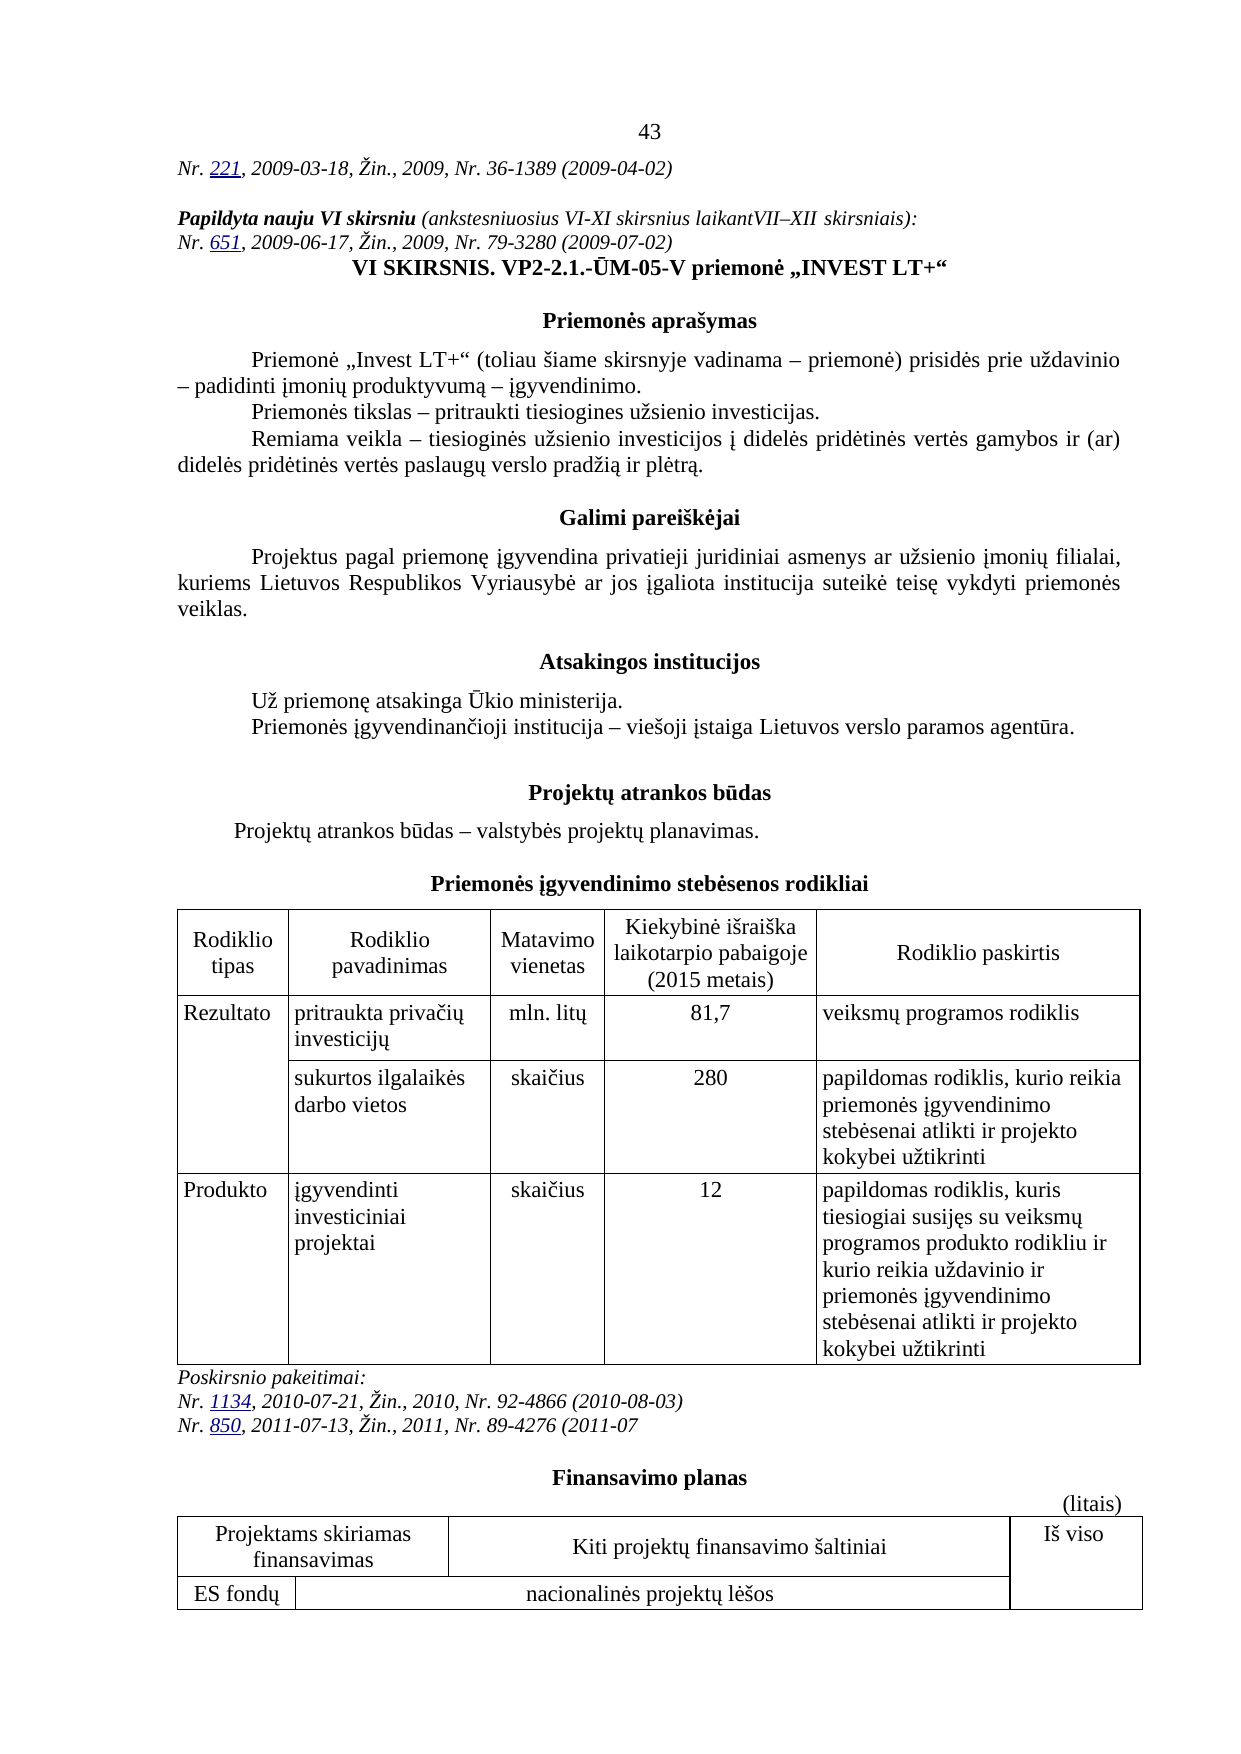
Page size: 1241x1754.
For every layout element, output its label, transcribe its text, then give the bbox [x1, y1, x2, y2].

text Priemonės tikslas – pritraukti tiesiogines užsienio investicijas. [177, 398, 1122, 425]
text Projektų atrankos būdas [177, 778, 1122, 805]
table_cell skaičius [491, 1174, 604, 1364]
text (litais) [177, 1490, 1122, 1516]
text Priemonės įgyvendinančioji institucija – viešoji įstaiga Lietuvos verslo paramos agentūra. [177, 713, 1122, 740]
table_header Projektams skiriamas finansavimas [178, 1517, 448, 1576]
text VI SKIRSNIS. VP2-2.1.-ŪM-05-V priemonė „INVEST LT+“ [177, 254, 1122, 281]
text Finansavimo planas [177, 1463, 1122, 1490]
table_cell sukurtos ilgalaikės darbo vietos [289, 1061, 490, 1173]
table_cell Rezultato [178, 996, 288, 1173]
table_header Rodiklio tipas [178, 910, 288, 995]
text Poskirsnio pakeitimai: [177, 1365, 1122, 1389]
table_cell 12 [605, 1174, 816, 1364]
table_header Kiti projektų finansavimo šaltiniai [449, 1517, 1009, 1576]
text Nr. 651, 2009-06-17, Žin., 2009, Nr. 79-3280 (2009-07-02) [177, 230, 1122, 254]
text Priemonė „Invest LT+“ (toliau šiame skirsnyje vadinama – priemonė) prisidės prie uždavinio – padidinti įmonių produktyvumą – įgyvendinimo. [177, 346, 1122, 398]
text Priemonės aprašymas [177, 307, 1122, 333]
table_cell veiksmų programos rodiklis [817, 996, 1139, 1060]
text Projektus pagal priemonę įgyvendina privatieji juridiniai asmenys ar užsienio įmonių filialai, kuriems Lietuvos Respublikos Vyriausybė ar jos įgaliota institucija suteikė teisę vykdyti priemonės veiklas. [177, 543, 1122, 622]
text Priemonės įgyvendinimo stebėsenos rodikliai [177, 870, 1122, 896]
text Nr. 850, 2011-07-13, Žin., 2011, Nr. 89-4276 (2011-07 [177, 1413, 1122, 1437]
table_header Rodiklio pavadinimas [289, 910, 490, 995]
text Atsakingos institucijos [177, 648, 1122, 674]
table_cell skaičius [491, 1061, 604, 1173]
table_header Matavimo vienetas [491, 910, 604, 995]
table_cell papildomas rodiklis, kuris tiesiogiai susijęs su veiksmų programos produkto rodikliu ir kurio reikia uždavinio ir priemonės įgyvendinimo stebėsenai atlikti ir projekto kokybei užtikrinti [817, 1174, 1139, 1364]
table_cell įgyvendinti investiciniai projektai [289, 1174, 490, 1364]
table_cell papildomas rodiklis, kurio reikia priemonės įgyvendinimo stebėsenai atlikti ir projekto kokybei užtikrinti [817, 1061, 1139, 1173]
table_cell mln. litų [491, 996, 604, 1060]
table_cell pritraukta privačių investicijų [289, 996, 490, 1060]
table_header Kiekybinė išraiška laikotarpio pabaigoje (2015 metais) [605, 910, 816, 995]
table_header Rodiklio paskirtis [817, 910, 1139, 995]
text Galimi pareiškėjai [177, 504, 1122, 530]
text Nr. 221, 2009-03-18, Žin., 2009, Nr. 36-1389 (2009-04-02) [177, 156, 1122, 180]
text Už priemonę atsakinga Ūkio ministerija. [177, 687, 1122, 713]
table_cell Produkto [178, 1174, 288, 1364]
table_cell ES fondų [178, 1577, 295, 1609]
table_header Iš viso [1011, 1517, 1142, 1609]
table_cell 280 [605, 1061, 816, 1173]
subtitle Papildyta nauju VI skirsniu (ankstesniuosius VI-XI skirsnius laikantVII–XII skirsniais): [177, 206, 1122, 230]
text Projektų atrankos būdas – valstybės projektų planavimas. [177, 817, 1122, 844]
table_cell nacionalinės projektų lėšos [296, 1577, 1009, 1609]
text Nr. 1134, 2010-07-21, Žin., 2010, Nr. 92-4866 (2010-08-03) [177, 1389, 1122, 1413]
table_cell 81,7 [605, 996, 816, 1060]
text Remiama veikla – tiesioginės užsienio investicijos į didelės pridėtinės vertės gamybos ir (ar) didelės pridėtinės vertės paslaugų verslo pradžią ir plėtrą. [177, 425, 1122, 477]
